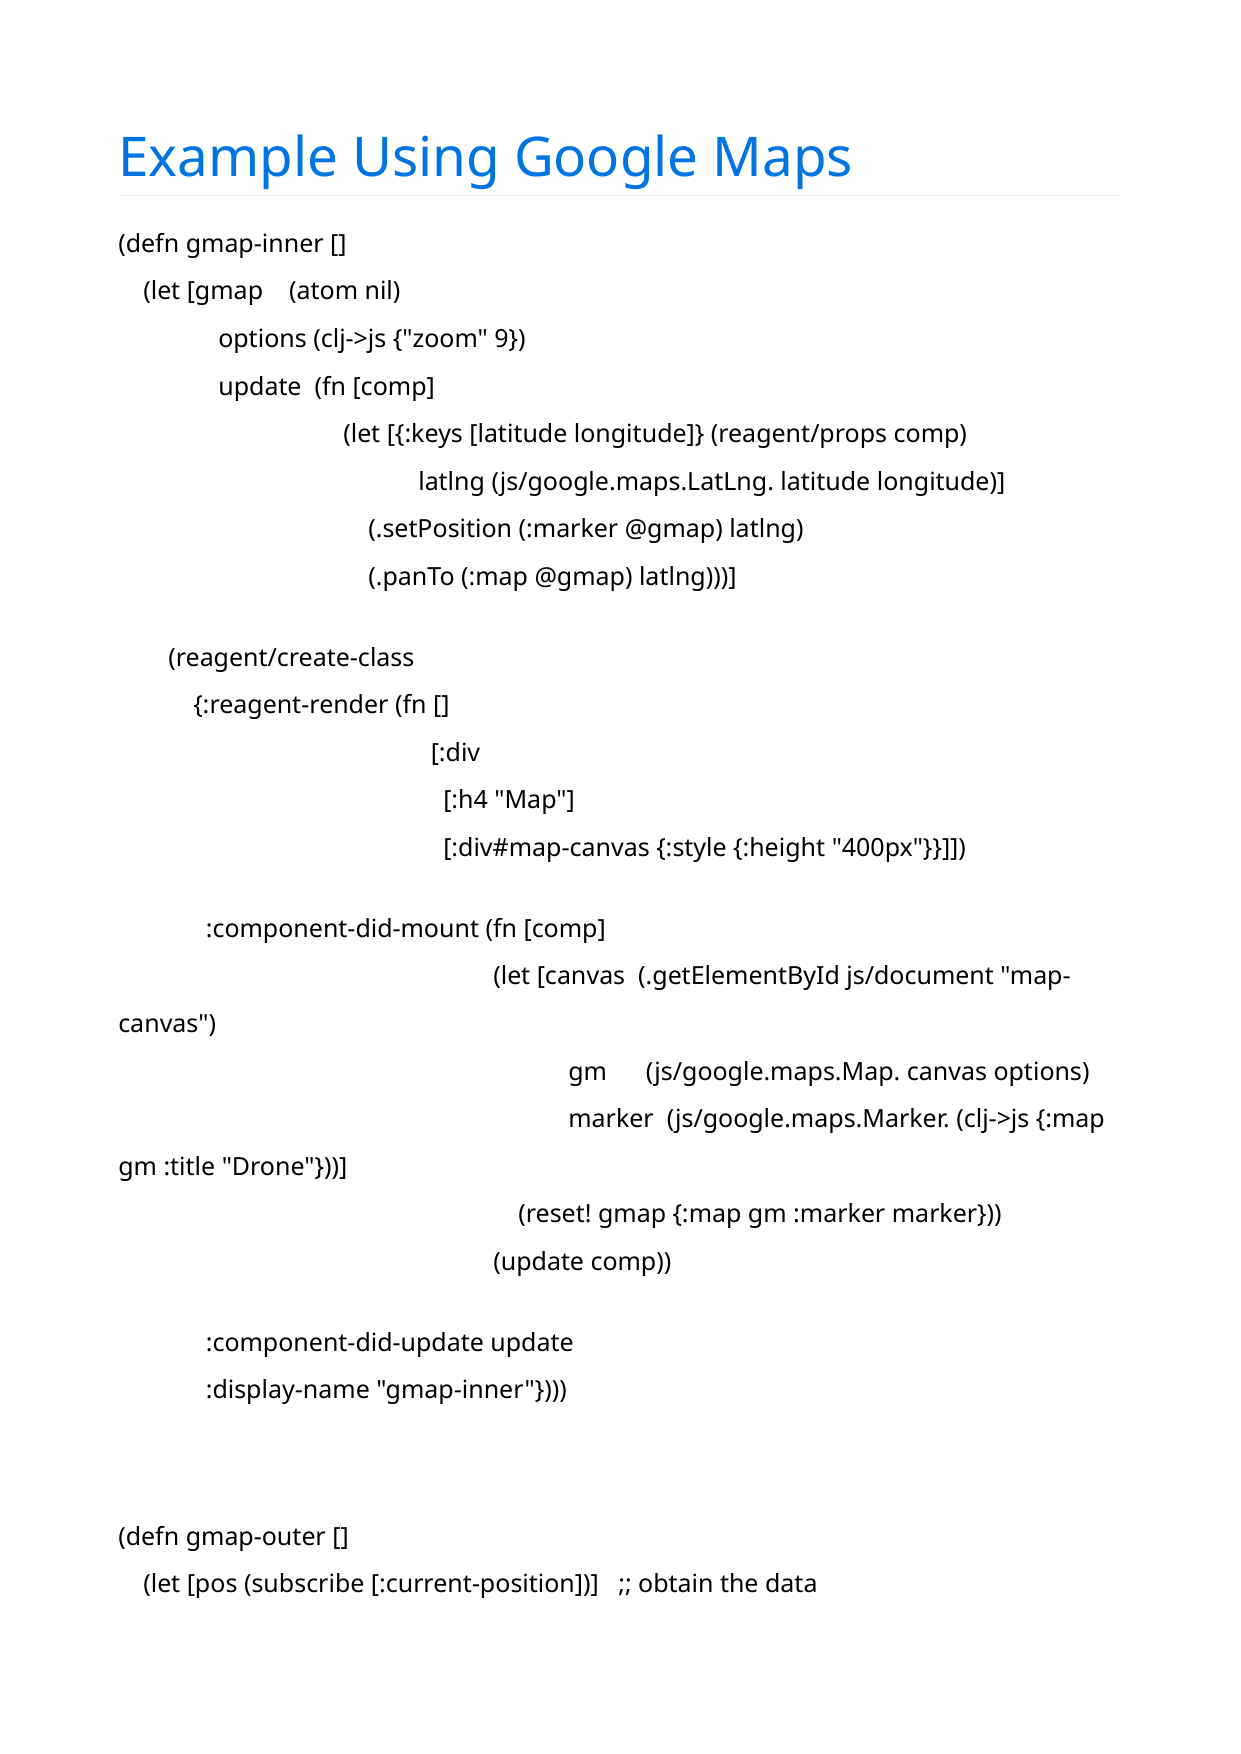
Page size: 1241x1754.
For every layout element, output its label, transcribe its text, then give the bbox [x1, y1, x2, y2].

text :component-did-mount (fn [comp] [118, 910, 1122, 944]
text [:div#map-canvas {:style {:height "400px"}}]]) [118, 830, 1122, 864]
text :display-name "gmap-inner"}))) [118, 1372, 1122, 1406]
text {:reagent-render (fn [] [118, 687, 1122, 721]
text (.setPosition (:marker @gmap) latlng) [118, 511, 1122, 545]
text marker (js/google.maps.Marker. (clj->js {:map gm :title "Drone"}))] [118, 1101, 1122, 1182]
text (let [pos (subscribe [:current-position])] ;; obtain the data [118, 1566, 1122, 1600]
subtitle Example Using Google Maps [118, 118, 1122, 195]
text (.panTo (:map @gmap) latlng)))] [118, 559, 1122, 593]
text (reset! gmap {:map gm :marker marker})) [118, 1196, 1122, 1230]
text (let [gmap (atom nil) [118, 273, 1122, 307]
text [:div [118, 734, 1122, 768]
text gm (js/google.maps.Map. canvas options) [118, 1053, 1122, 1087]
text (let [{:keys [latitude longitude]} (reagent/props comp) [118, 416, 1122, 450]
text (let [canvas (.getElementById js/document "map-canvas") [118, 958, 1122, 1039]
text update (fn [comp] [118, 368, 1122, 402]
text [:h4 "Map"] [118, 782, 1122, 816]
text options (clj->js {"zoom" 9}) [118, 321, 1122, 355]
text (defn gmap-inner [] [118, 225, 1122, 259]
text latlng (js/google.maps.LatLng. latitude longitude)] [118, 463, 1122, 497]
text (defn gmap-outer [] [118, 1518, 1122, 1552]
text (update comp)) [118, 1243, 1122, 1278]
text (reagent/create-class [118, 639, 1122, 673]
text :component-did-update update [118, 1324, 1122, 1358]
